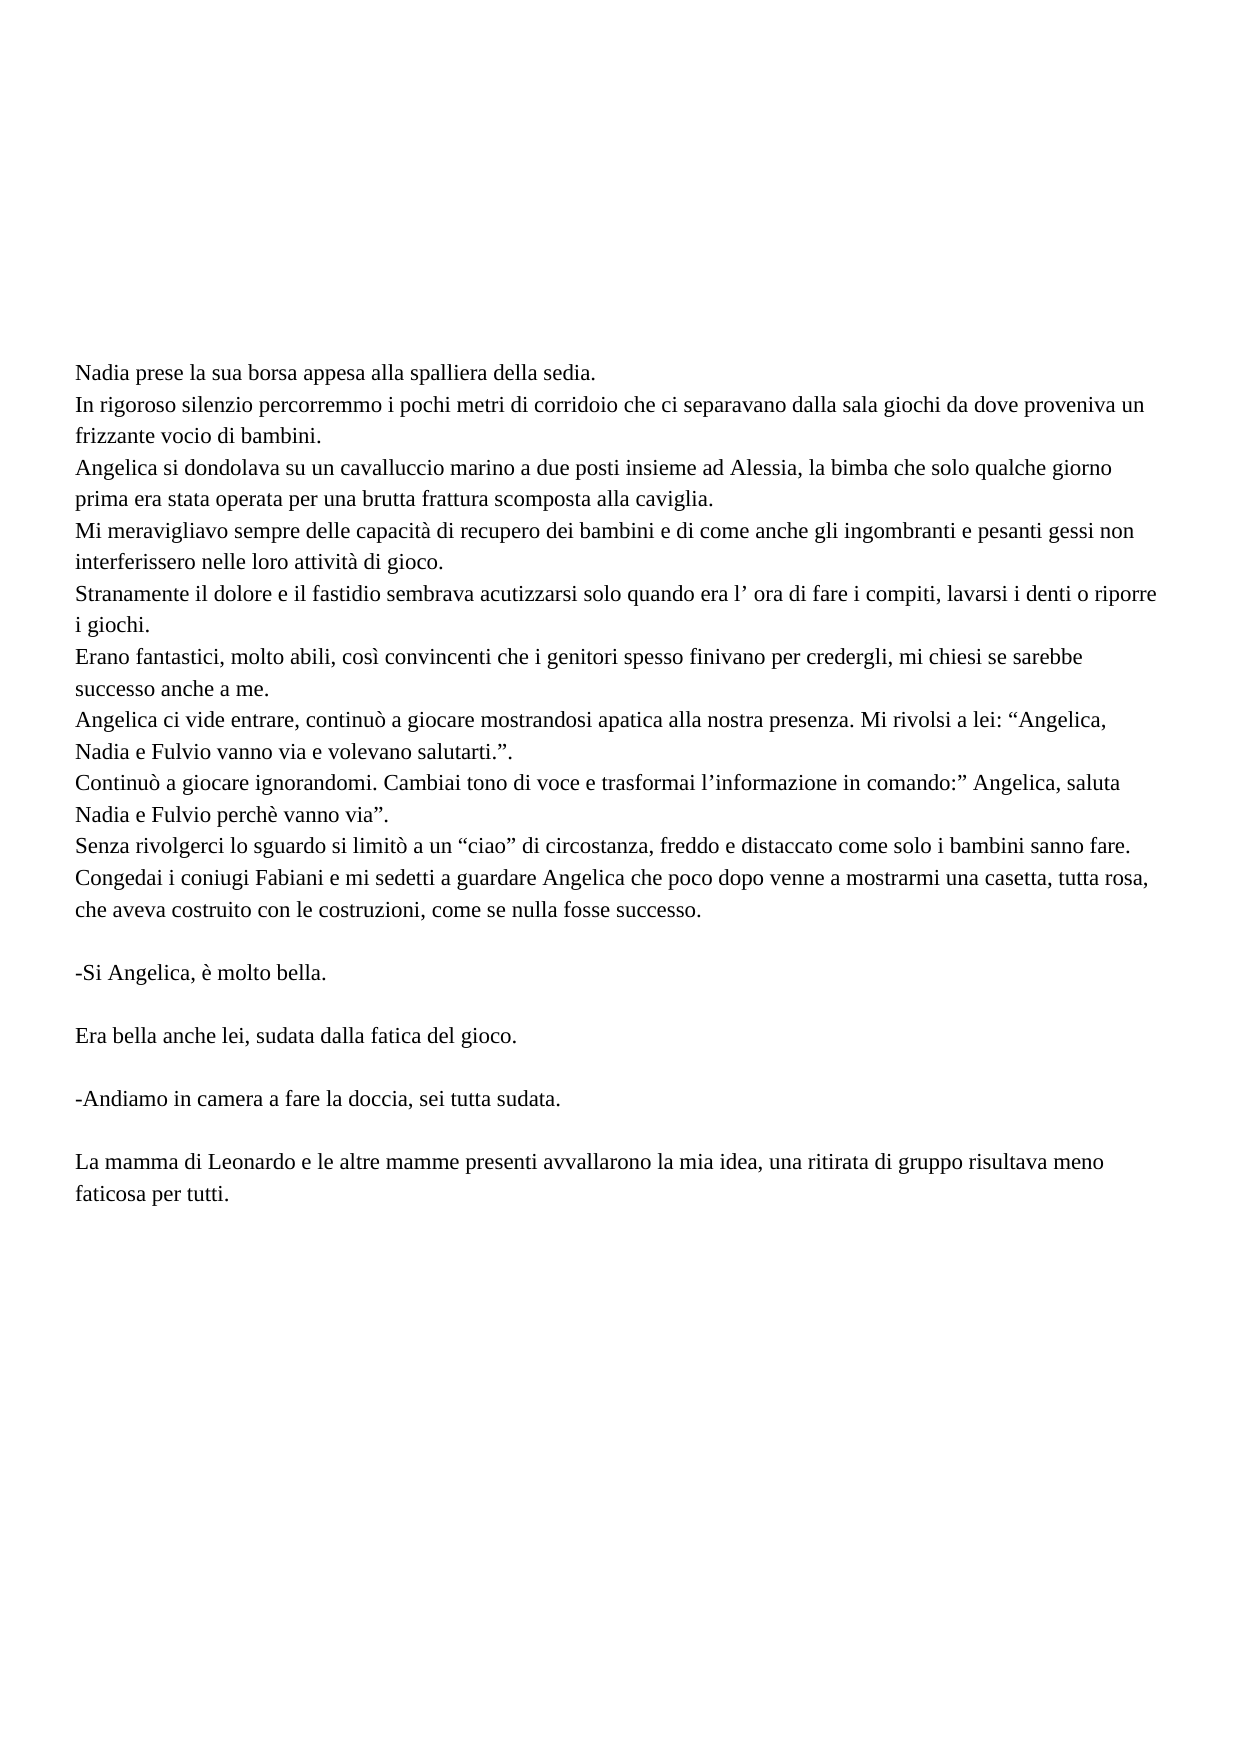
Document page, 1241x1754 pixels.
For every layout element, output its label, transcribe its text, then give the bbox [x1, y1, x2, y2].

text Continuò a giocare ignorandomi. Cambiai tono di voce e trasformai l’informazione in comando:” Angelica, saluta Nadia e Fulvio perchè vanno via”. [75, 769, 1165, 827]
text Congedai i coniugi Fabiani e mi sedetti a guardare Angelica che poco dopo venne a mostrarmi una casetta, tutta rosa, che aveva costruito con le costruzioni, come se nulla fosse successo. [75, 864, 1165, 922]
text Nadia prese la sua borsa appesa alla spalliera della sedia. [75, 359, 1165, 385]
text -Si Angelica, è molto bella. [75, 959, 1165, 985]
text Erano fantastici, molto abili, così convincenti che i genitori spesso finivano per credergli, mi chiesi se sarebbe successo anche a me. [75, 643, 1165, 701]
text Stranamente il dolore e il fastidio sembrava acutizzarsi solo quando era l’ ora di fare i compiti, lavarsi i denti o riporre i giochi. [75, 580, 1165, 638]
text Mi meravigliavo sempre delle capacità di recupero dei bambini e di come anche gli ingombranti e pesanti gessi non interferissero nelle loro attività di gioco. [75, 517, 1165, 575]
text -Andiamo in camera a fare la doccia, sei tutta sudata. [75, 1085, 1165, 1111]
text La mamma di Leonardo e le altre mamme presenti avvallarono la mia idea, una ritirata di gruppo risultava meno faticosa per tutti. [75, 1148, 1165, 1206]
text Era bella anche lei, sudata dalla fatica del gioco. [75, 1022, 1165, 1048]
text Senza rivolgerci lo sguardo si limitò a un “ciao” di circostanza, freddo e distaccato come solo i bambini sanno fare. [75, 832, 1165, 859]
text In rigoroso silenzio percorremmo i pochi metri di corridoio che ci separavano dalla sala giochi da dove proveniva un frizzante vocio di bambini. [75, 391, 1165, 448]
text Angelica ci vide entrare, continuò a giocare mostrandosi apatica alla nostra presenza. Mi rivolsi a lei: “Angelica, Nadia e Fulvio vanno via e volevano salutarti.”. [75, 706, 1165, 764]
text Angelica si dondolava su un cavalluccio marino a due posti insieme ad Alessia, la bimba che solo qualche giorno prima era stata operata per una brutta frattura scomposta alla caviglia. [75, 454, 1165, 512]
